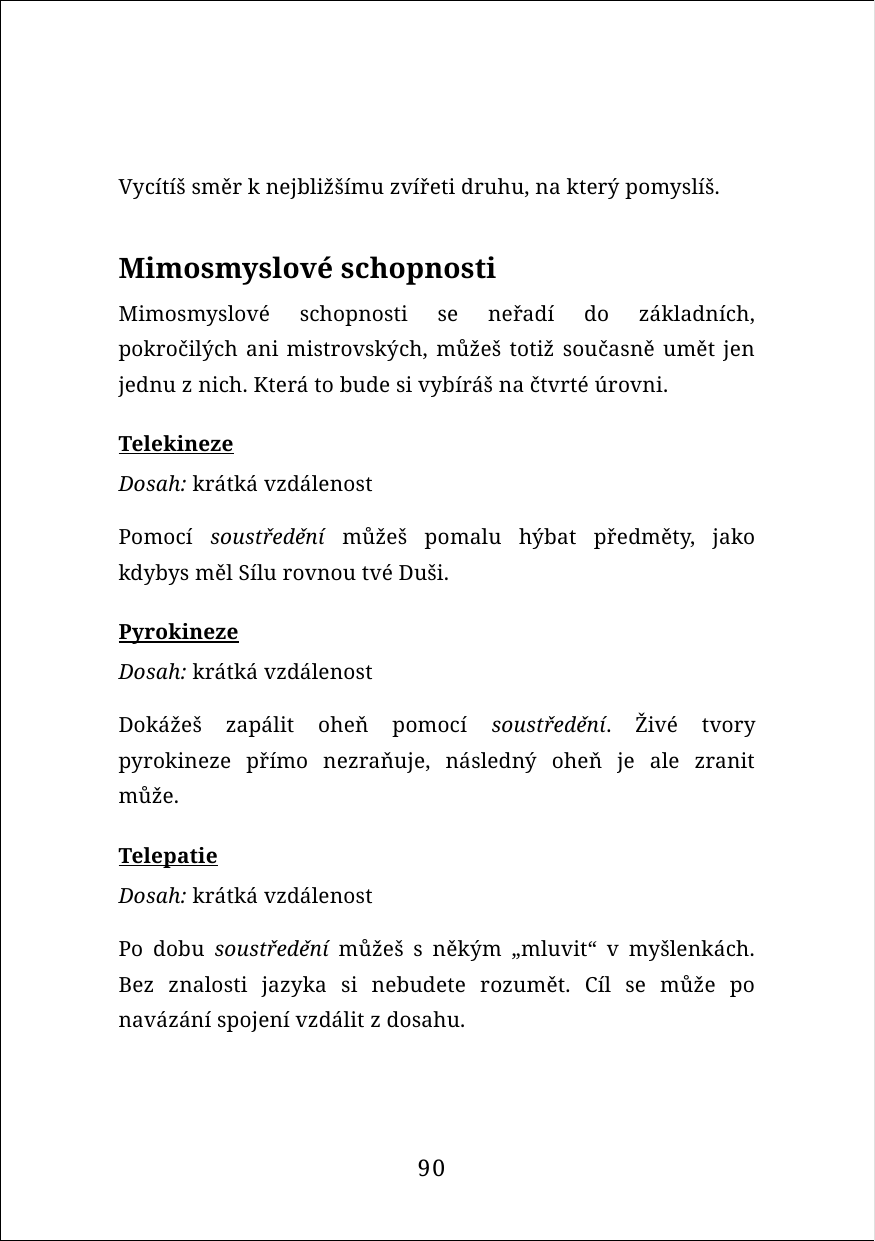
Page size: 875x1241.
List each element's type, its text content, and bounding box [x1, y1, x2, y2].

subtitle Mimosmyslové schopnosti [118, 249, 756, 287]
text Dosah: krátká vzdálenost [118, 657, 756, 686]
subtitle Telekineze [118, 429, 756, 457]
subtitle Pyrokineze [118, 617, 756, 646]
text Dosah: krátká vzdálenost [118, 469, 756, 498]
text Pomocí soustředění můžeš pomalu hýbat předměty, jako kdybys měl Sílu rovnou tvé Duši. [118, 522, 756, 586]
text Vycítíš směr k nejbližšímu zvířeti druhu, na který pomyslíš. [118, 172, 756, 200]
subtitle Telepatie [118, 841, 756, 869]
text Dosah: krátká vzdálenost [118, 881, 756, 909]
text Dokážeš zapálit oheň pomocí soustředění. Živé tvory pyrokineze přímo nezraňuje, následný oheň je ale zranit může. [118, 711, 756, 810]
text Mimosmyslové schopnosti se neřadí do základních, pokročilých ani mistrovských, můžeš totiž současně umět jen jednu z nich. Která to bude si vybíráš na čtvrté úrovni. [118, 299, 756, 398]
text Po dobu soustředění můžeš s někým „mluvit“ v myšlenkách. Bez znalosti jazyka si nebudete rozumět. Cíl se může po navázání spojení vzdálit z dosahu. [118, 934, 756, 1034]
